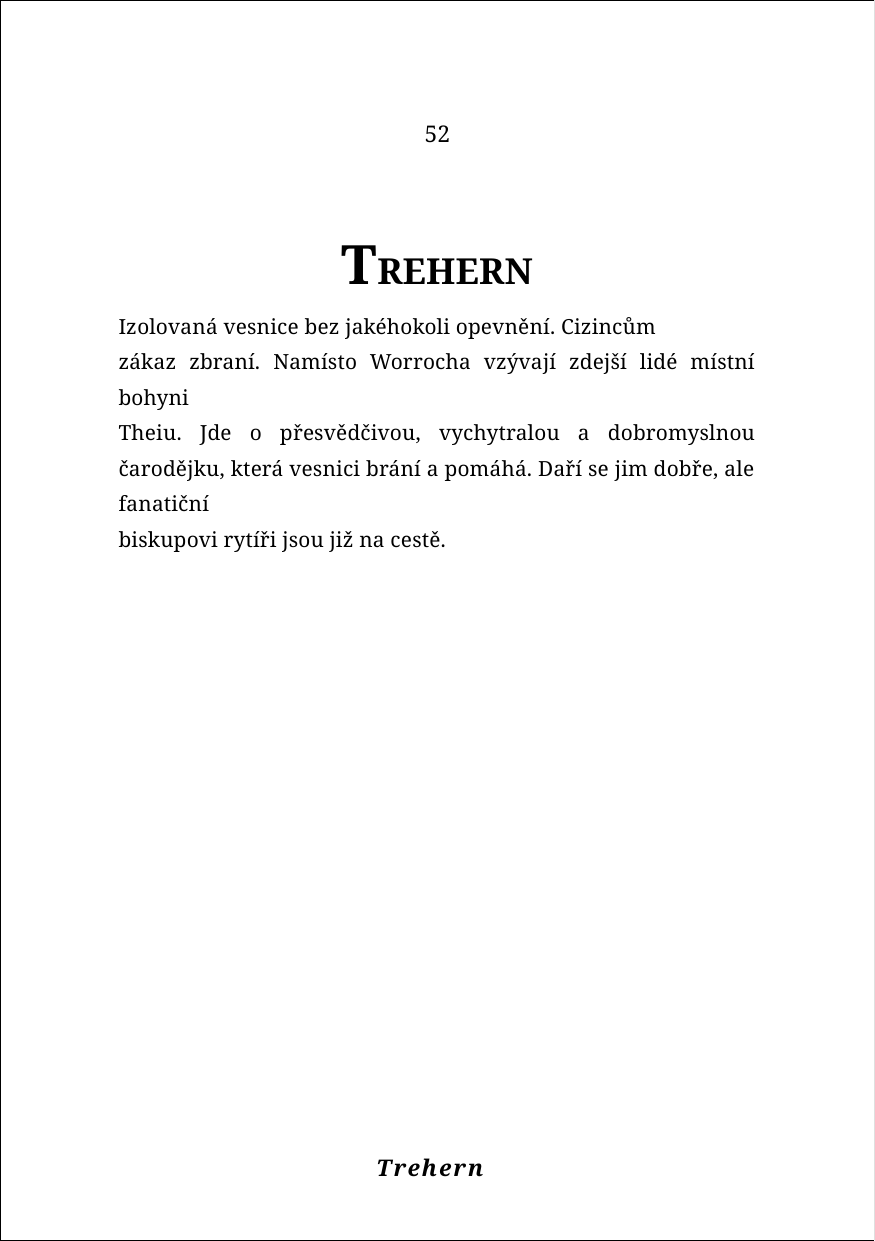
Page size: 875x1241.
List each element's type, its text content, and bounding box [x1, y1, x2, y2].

subtitle Trehern [118, 226, 756, 300]
text Izolovaná vesnice bez jakéhokoli opevnění. Cizincům zákaz zbraní. Namísto Worrocha vzývají zdejší lidé místní bohyni Theiu. Jde o přesvědčivou, vychytralou a dobromyslnou čarodějku, která vesnici brání a pomáhá. Daří se jim dobře, ale fanatiční biskupovi rytíři jsou již na cestě. [118, 312, 756, 553]
